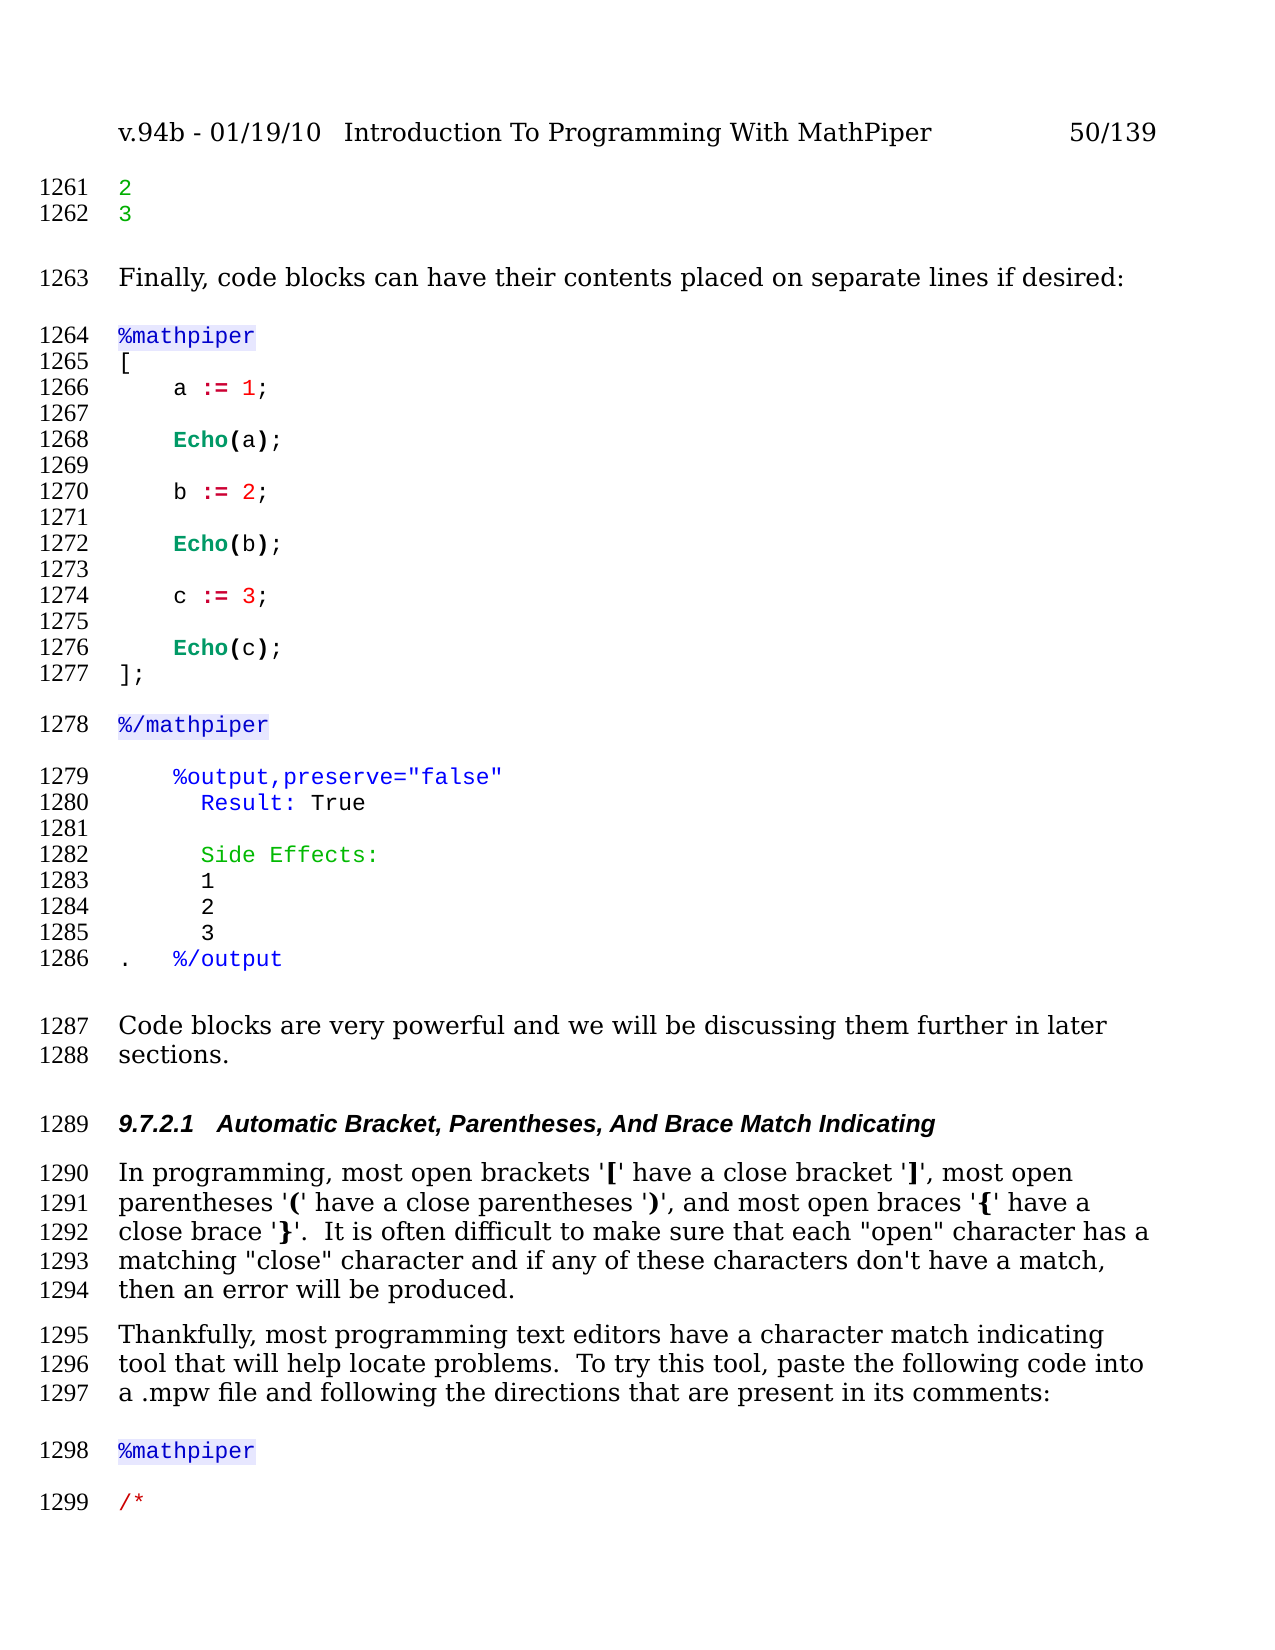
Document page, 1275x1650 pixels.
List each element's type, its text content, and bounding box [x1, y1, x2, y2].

text Code blocks are very powerful and we will be discussing them further in later sections. [118, 1012, 1157, 1070]
text Echo(a); [118, 428, 1157, 454]
text Thankfully, most programming text editors have a character match indicating tool that will help locate problems. To try this tool, paste the following code into a .mpw file and following the directions that are present in its comments: [118, 1320, 1157, 1407]
text [ [118, 351, 1157, 377]
text %mathpiper [118, 325, 1157, 351]
text Result: True [118, 792, 1157, 817]
text In programming, most open brackets '[' have a close bracket ']', most open parentheses '(' have a close parentheses ')', and most open braces '{' have a close brace '}'. It is often difficult to make sure that each "open" character has a matching "close" character and if any of these characters don't have a match, then an error will be produced. [118, 1158, 1157, 1305]
text ]; [118, 662, 1157, 688]
text 3 [118, 921, 1157, 947]
text Finally, code blocks can have their contents placed on separate lines if desired: [118, 263, 1157, 293]
text %/mathpiper [118, 714, 1157, 740]
text %output,preserve="false" [118, 766, 1157, 792]
text a := 1; [118, 377, 1157, 402]
text 2 [118, 177, 1157, 203]
text 3 [118, 203, 1157, 229]
subtitle Automatic Bracket, Parentheses, And Brace Match Indicating [118, 1109, 1157, 1137]
text /* [118, 1491, 1157, 1517]
text . %/output [118, 947, 1157, 973]
text 1 [118, 869, 1157, 895]
text c := 3; [118, 584, 1157, 610]
text b := 2; [118, 480, 1157, 506]
text Echo(b); [118, 532, 1157, 558]
text 2 [118, 895, 1157, 921]
text Echo(c); [118, 636, 1157, 662]
text %mathpiper [118, 1439, 1157, 1465]
text Side Effects: [118, 843, 1157, 869]
